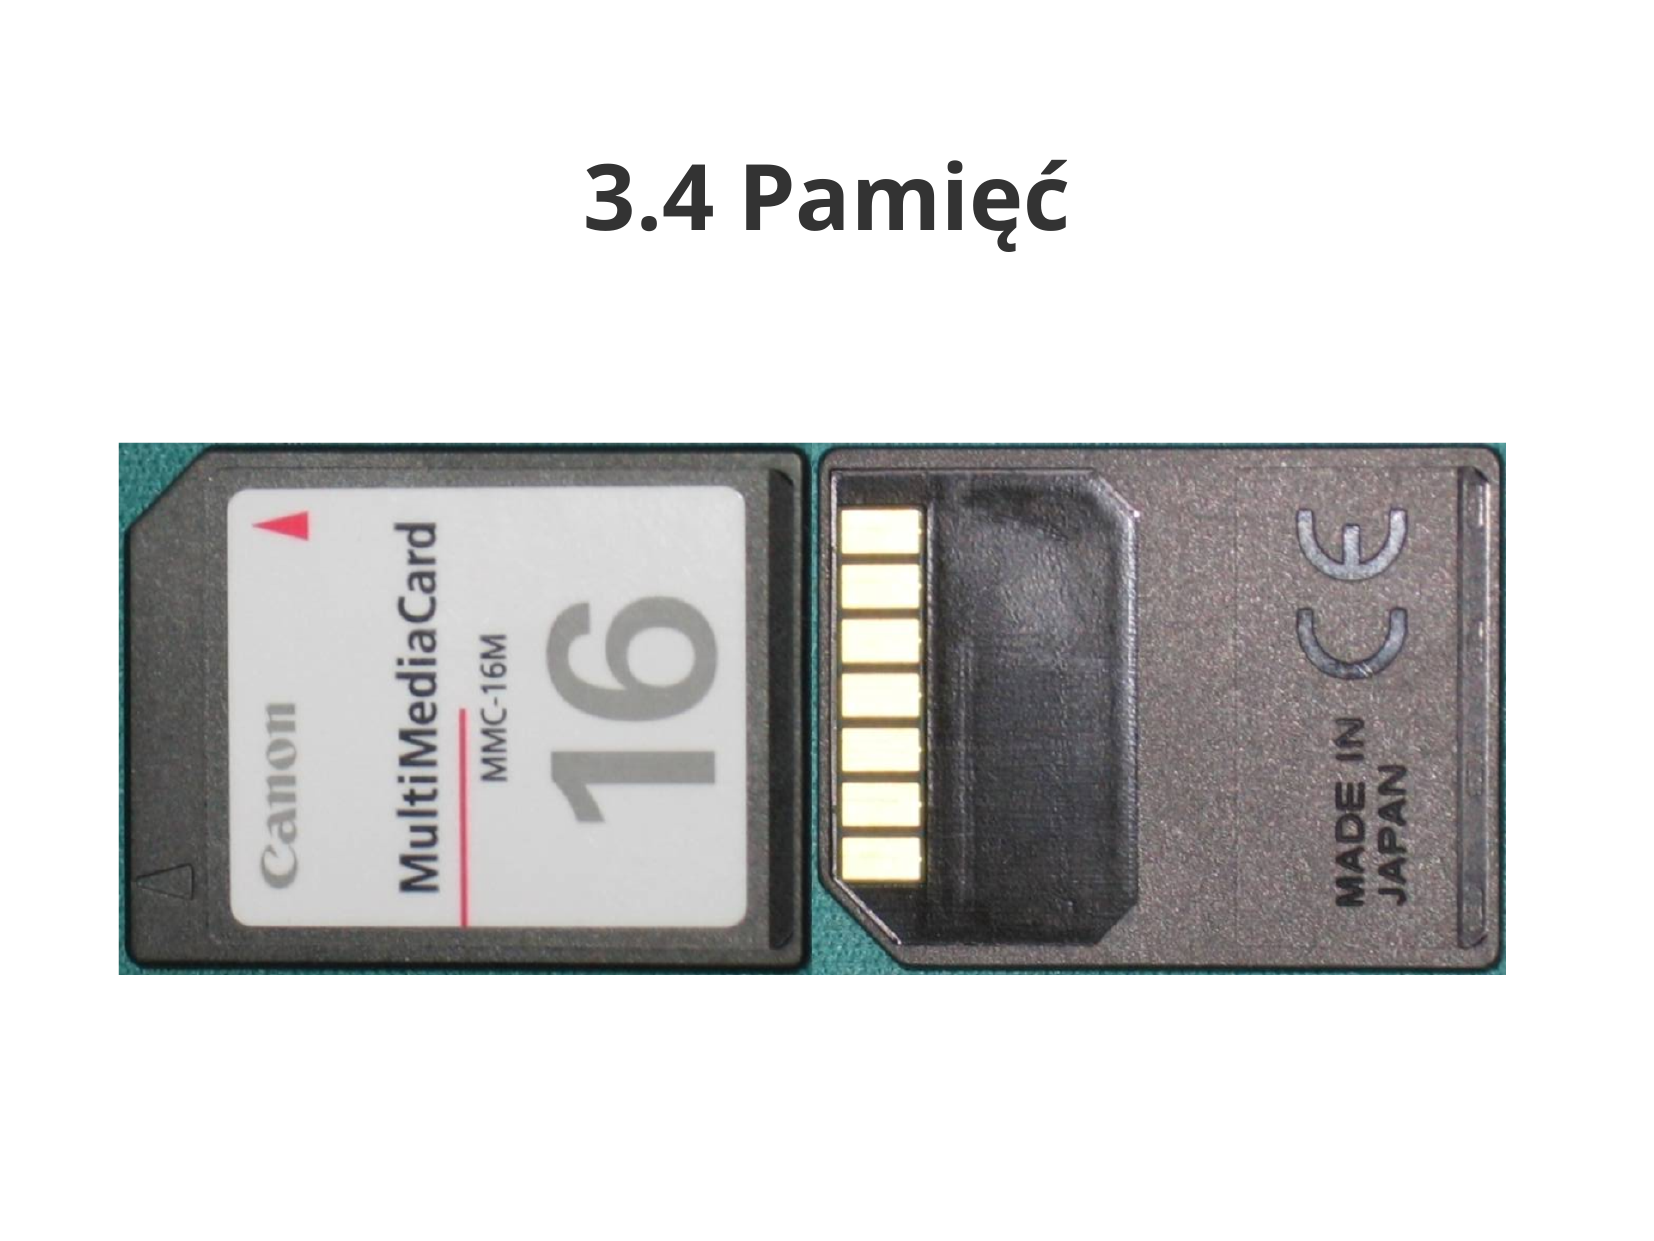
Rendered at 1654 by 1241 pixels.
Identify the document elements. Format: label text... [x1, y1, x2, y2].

picture [118, 442, 1506, 975]
title 3.4 Pamięć [121, 91, 1534, 299]
